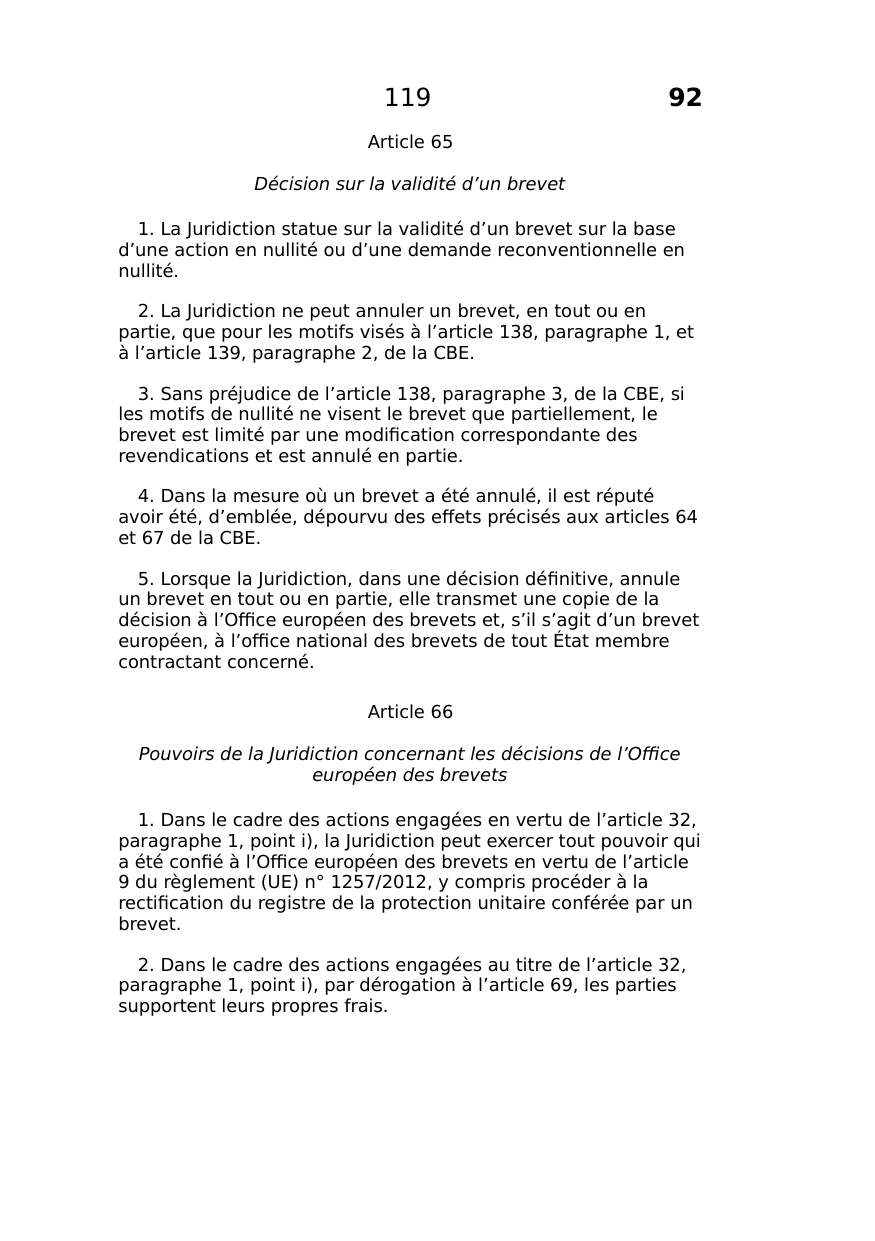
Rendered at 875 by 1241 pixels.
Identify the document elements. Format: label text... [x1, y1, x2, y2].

text 1. Dans le cadre des actions engagées en vertu de l’article 32, paragraphe 1, point i), la Juridiction peut exercer tout pouvoir qui a été confié à l’Office européen des brevets en vertu de l’article 9 du règlement (UE) n° 1257/2012, y compris procéder à la rectification du registre de la protection unitaire conférée par un brevet. [118, 810, 703, 934]
text 5. Lorsque la Juridiction, dans une décision définitive, annule un brevet en tout ou en partie, elle transmet une copie de la décision à l’Office européen des brevets et, s’il s’agit d’un brevet européen, à l’office national des brevets de tout État membre contractant concerné. [118, 568, 703, 672]
subtitle Article 66 Pouvoirs de la Juridiction concernant les décisions de l’Office européen des brevets [118, 702, 703, 785]
text 2. La Juridiction ne peut annuler un brevet, en tout ou en partie, que pour les motifs visés à l’article 138, paragraphe 1, et à l’article 139, paragraphe 2, de la CBE. [118, 301, 703, 363]
subtitle Article 65 Décision sur la validité d’un brevet [118, 132, 703, 194]
text 4. Dans la mesure où un brevet a été annulé, il est réputé avoir été, d’emblée, dépourvu des effets précisés aux articles 64 et 67 de la CBE. [118, 486, 703, 548]
text 2. Dans le cadre des actions engagées au titre de l’article 32, paragraphe 1, point i), par dérogation à l’article 69, les parties supportent leurs propres frais. [118, 954, 703, 1017]
text 1. La Juridiction statue sur la validité d’un brevet sur la base d’une action en nullité ou d’une demande reconventionnelle en nullité. [118, 219, 703, 281]
text 3. Sans préjudice de l’article 138, paragraphe 3, de la CBE, si les motifs de nullité ne visent le brevet que partiellement, le brevet est limité par une modification correspondante des revendications et est annulé en partie. [118, 383, 703, 466]
